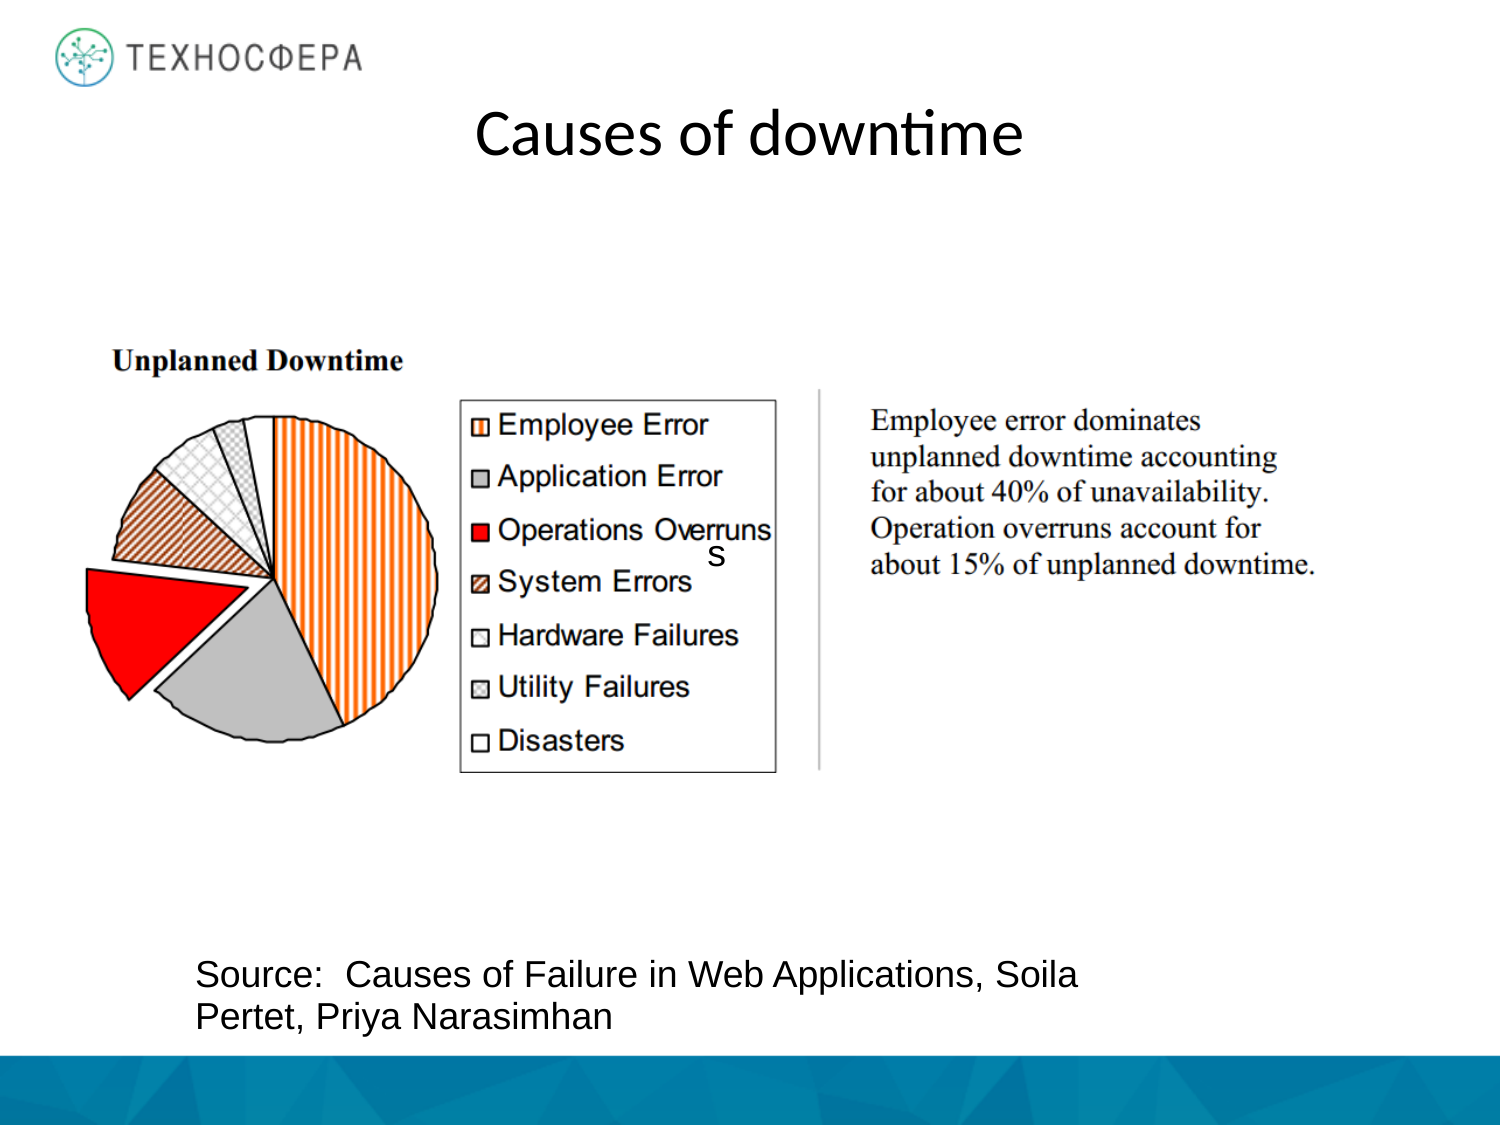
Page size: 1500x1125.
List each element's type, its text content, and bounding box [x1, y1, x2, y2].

text_box Source: Causes of Failure in Web Applications, Soila Pertet, Priya Narasimhan [180, 946, 1161, 1045]
picture [0, 0, 1500, 1056]
title Causes of downtime [75, 45, 1425, 233]
